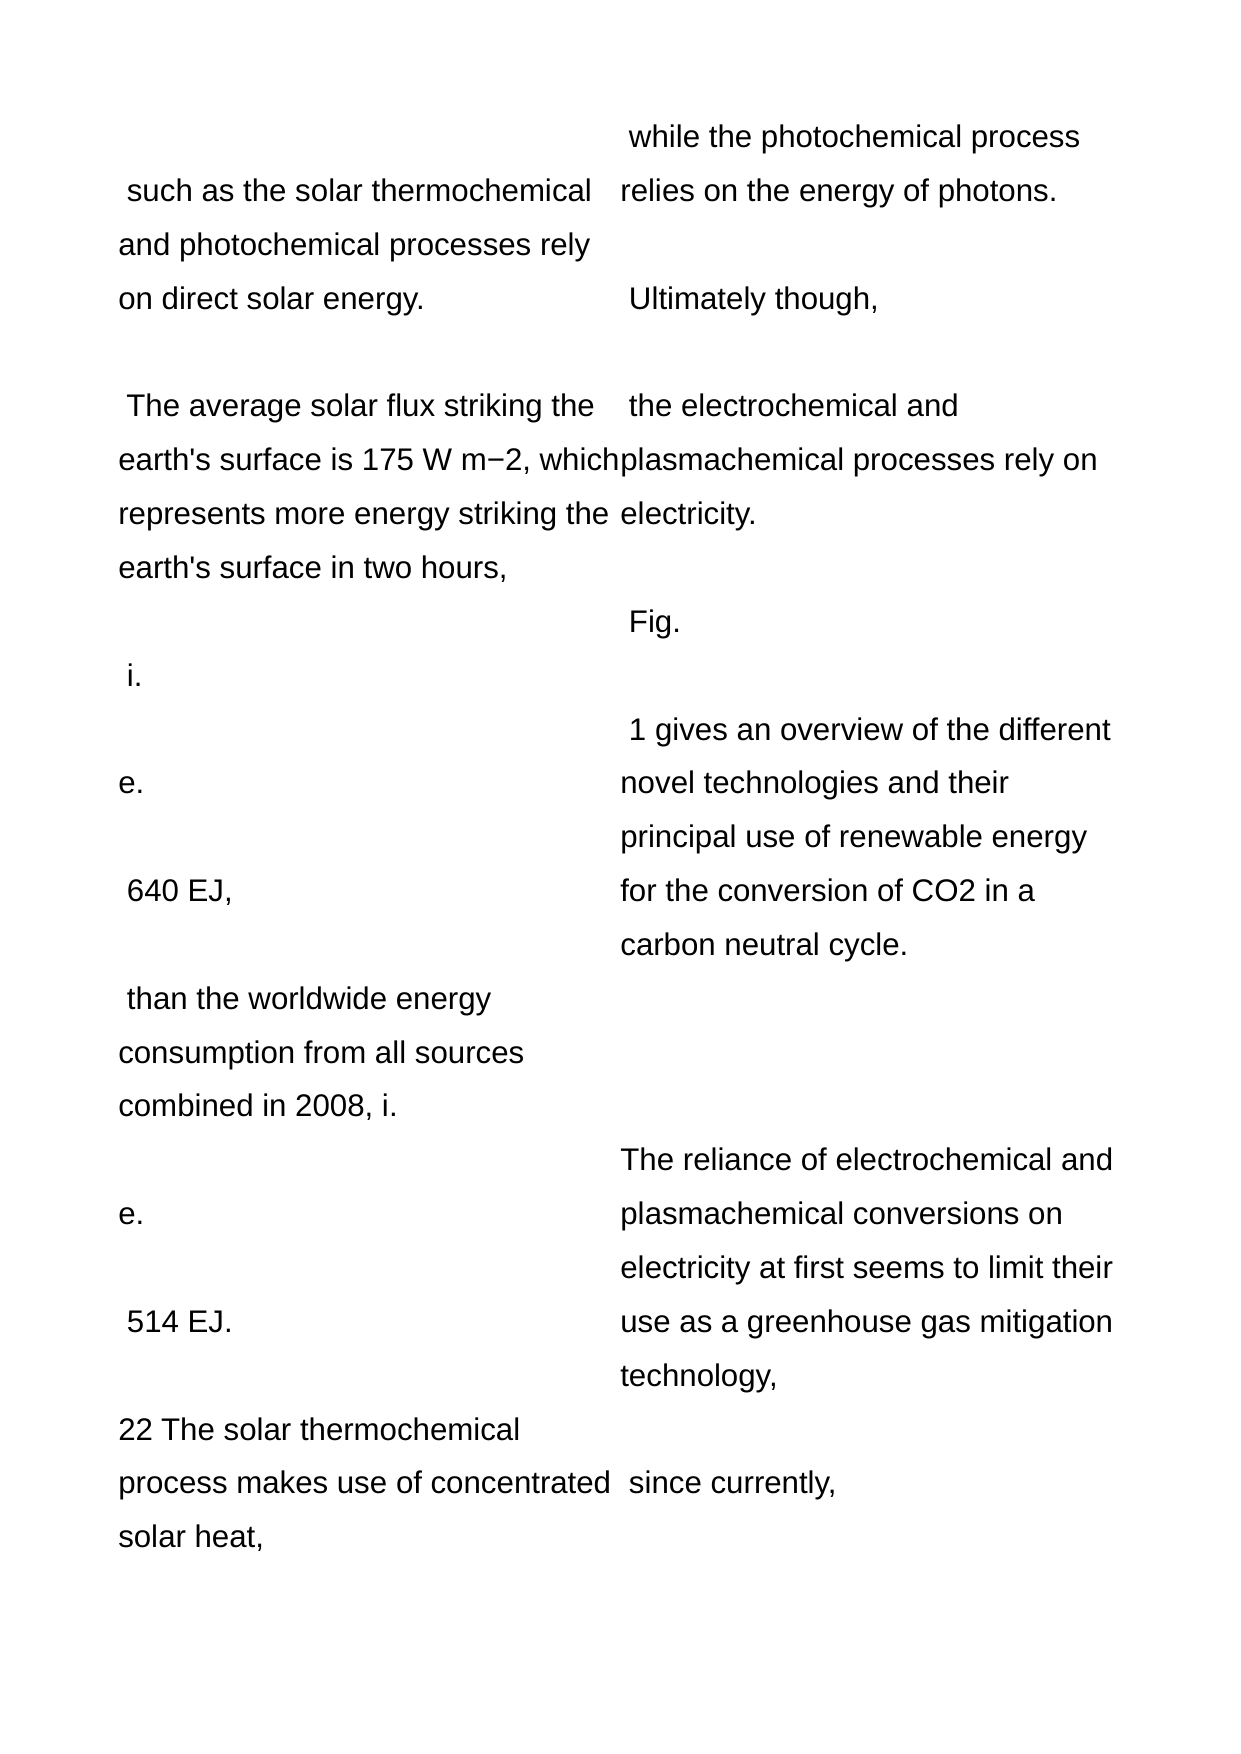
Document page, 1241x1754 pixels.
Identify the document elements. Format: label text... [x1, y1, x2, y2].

text such as the solar thermochemical and photochemical processes rely on direct solar energy. [118, 172, 620, 316]
text while the photochemical process relies on the energy of photons. [620, 118, 1122, 208]
text The average solar flux striking the earth's surface is 175 W m−2, which represents more energy striking the earth's surface in two hours, [118, 387, 620, 585]
text the electrochemical and plasmachemical processes rely on electricity. [620, 387, 1122, 531]
text 514 EJ. [118, 1303, 620, 1339]
text Ultimately though, [620, 280, 1122, 316]
text i. [118, 657, 620, 693]
text e. [118, 764, 620, 800]
text since currently, [620, 1464, 1122, 1500]
text 22 The solar thermochemical process makes use of concentrated solar heat, [118, 1411, 620, 1554]
text 640 EJ, [118, 872, 620, 908]
text 1 gives an overview of the different novel technologies and their principal use of renewable energy for the conversion of CO2 in a carbon neutral cycle. [620, 711, 1122, 962]
text Fig. [620, 603, 1122, 639]
text The reliance of electrochemical and plasmachemical conversions on electricity at first seems to limit their use as a greenhouse gas mitigation technology, [620, 1141, 1122, 1393]
text e. [118, 1195, 620, 1231]
text than the worldwide energy consumption from all sources combined in 2008, i. [118, 980, 620, 1123]
